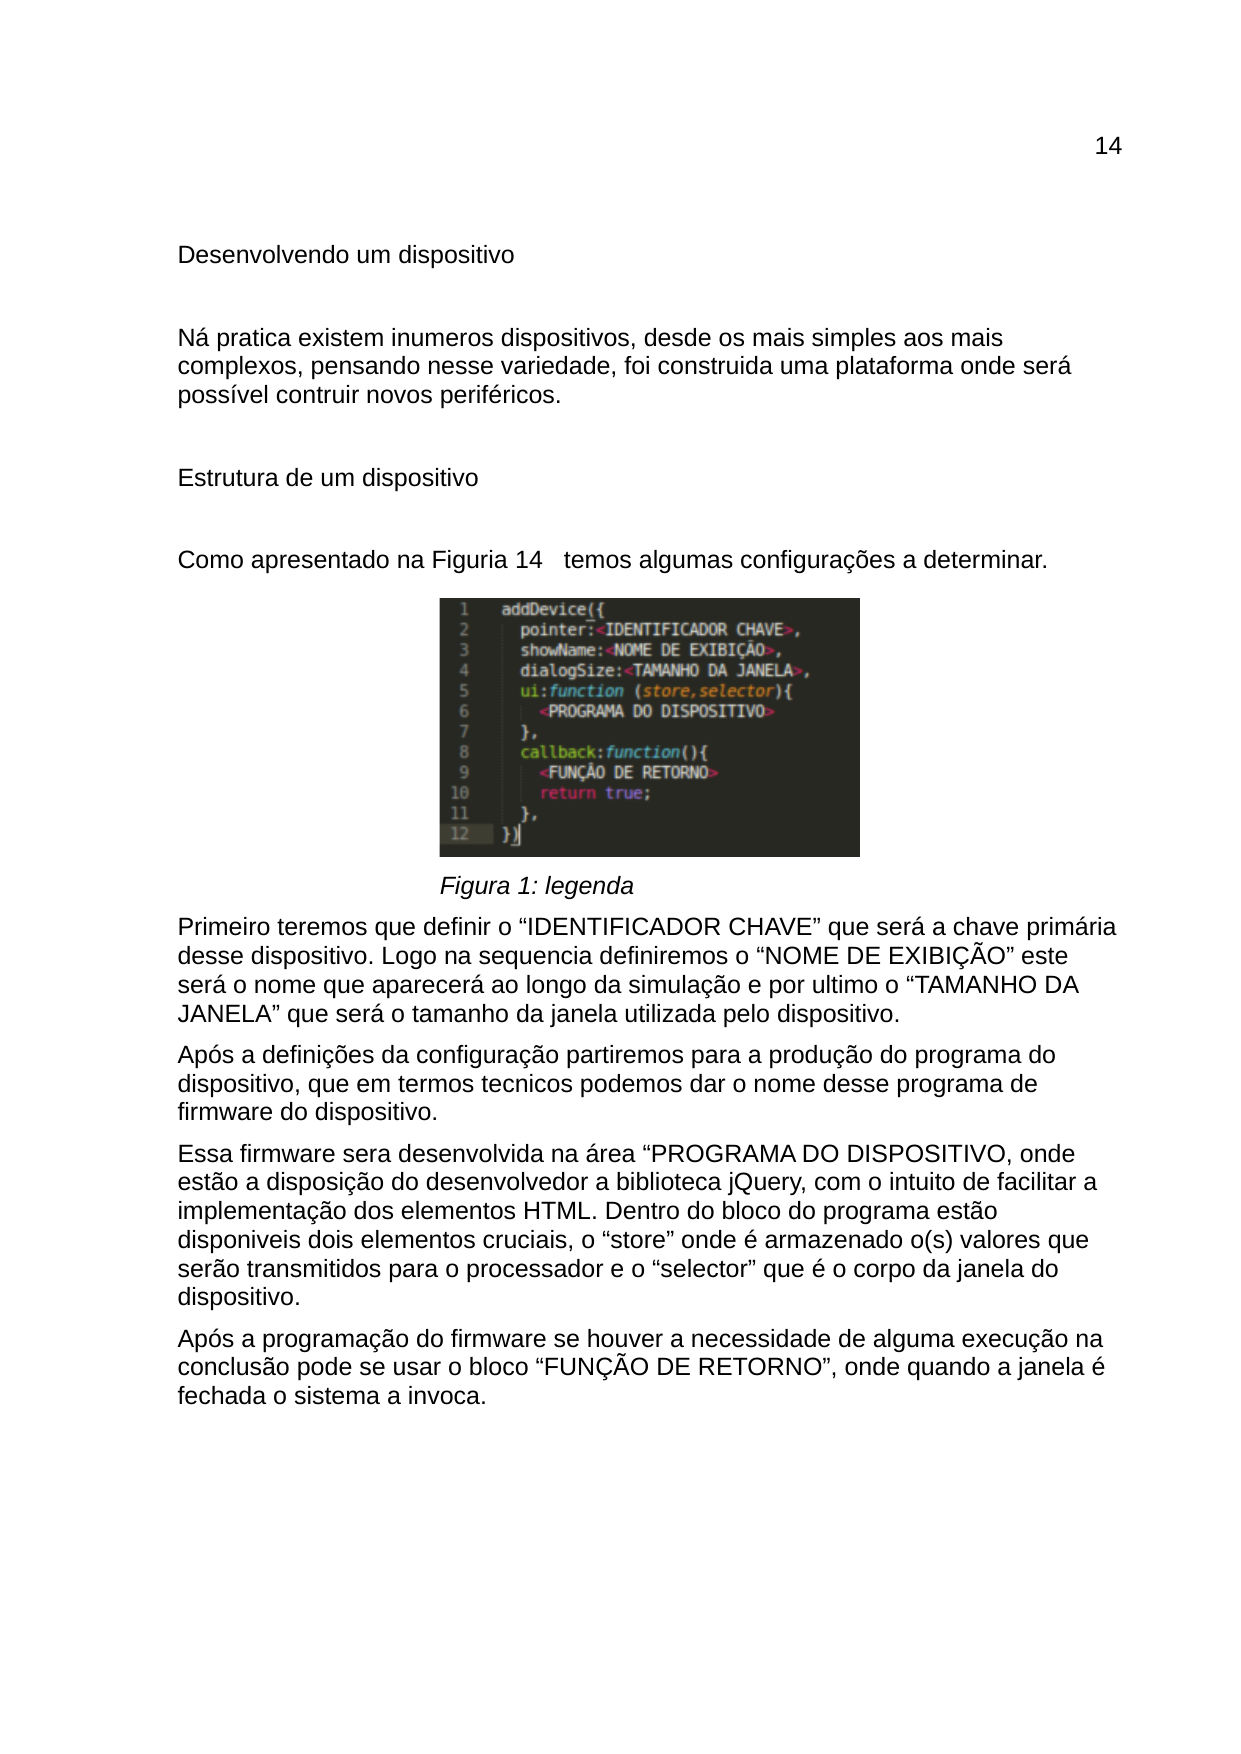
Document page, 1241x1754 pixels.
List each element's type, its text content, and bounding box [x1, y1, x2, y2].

text Desenvolvendo um dispositivo [177, 240, 1122, 269]
text Ná pratica existem inumeros dispositivos, desde os mais simples aos mais complexos, pensando nesse variedade, foi construida uma plataforma onde será possível contruir novos periféricos. [177, 323, 1122, 409]
text Figura 1: legenda [439, 857, 860, 900]
text Essa firmware sera desenvolvida na área “PROGRAMA DO DISPOSITIVO, onde estão a disposição do desenvolvedor a biblioteca jQuery, com o intuito de facilitar a implementação dos elementos HTML. Dentro do bloco do programa estão disponiveis dois elementos cruciais, o “store” onde é armazenado o(s) valores que serão transmitidos para o processador e o “selector” que é o corpo da janela do dispositivo. [177, 1138, 1122, 1311]
text Após a programação do firmware se houver a necessidade de alguma execução na conclusão pode se usar o bloco “FUNÇÃO DE RETORNO”, onde quando a janela é fechada o sistema a invoca. [177, 1323, 1122, 1410]
text Como apresentado na Figuria 14 temos algumas configurações a determinar. [177, 545, 1122, 574]
picture [439, 598, 860, 857]
text Após a definições da configuração partiremos para a produção do programa do dispositivo, que em termos tecnicos podemos dar o nome desse programa de firmware do dispositivo. [177, 1040, 1122, 1126]
text Primeiro teremos que definir o “IDENTIFICADOR CHAVE” que será a chave primária desse dispositivo. Logo na sequencia definiremos o “NOME DE EXIBIÇÃO” este será o nome que aparecerá ao longo da simulação e por ultimo o “TAMANHO DA JANELA” que será o tamanho da janela utilizada pelo dispositivo. [177, 912, 1122, 1027]
text Estrutura de um dispositivo [177, 463, 1122, 491]
